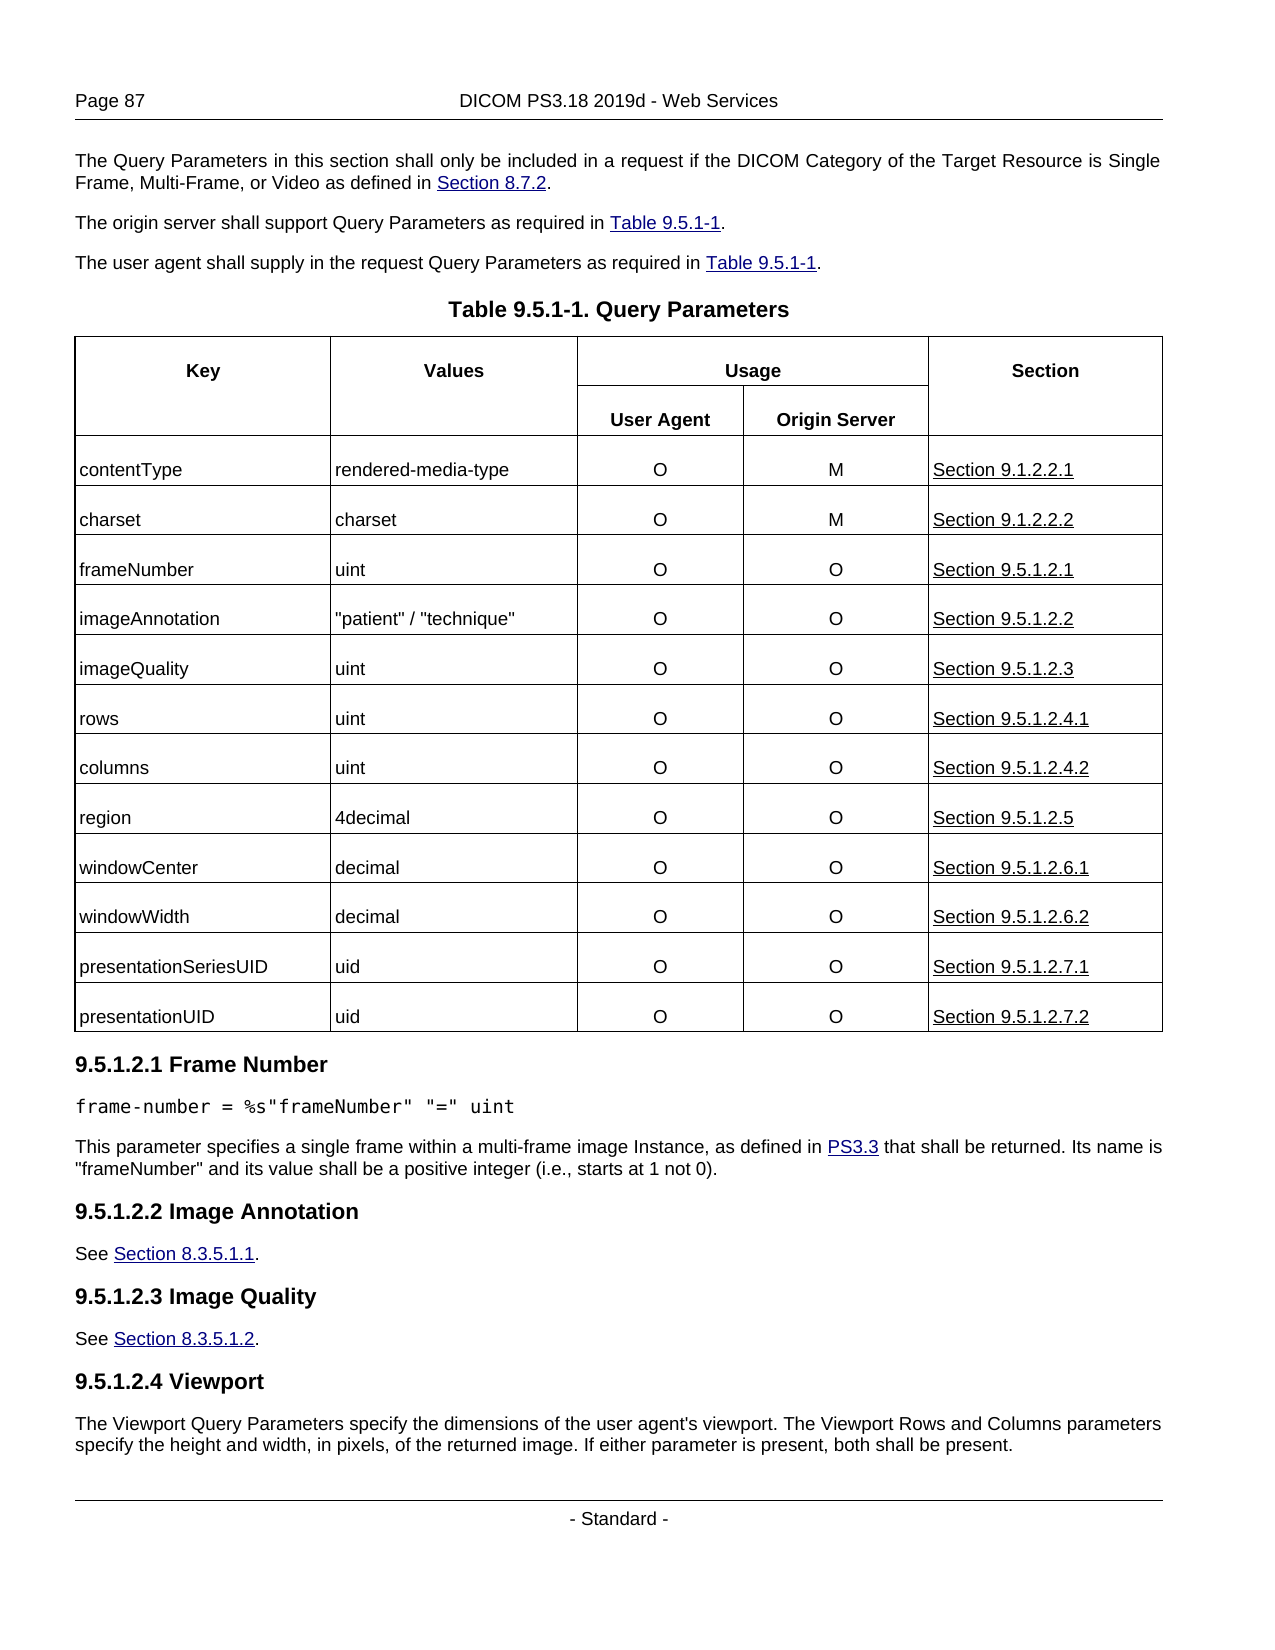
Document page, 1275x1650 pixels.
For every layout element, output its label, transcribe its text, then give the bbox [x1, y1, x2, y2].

table_cell columns [76, 734, 330, 783]
table_cell Section 9.5.1.2.2 [929, 585, 1162, 634]
table_cell User Agent [578, 386, 743, 435]
table_cell uint [331, 635, 577, 683]
table_cell M [744, 486, 928, 534]
table_cell decimal [331, 834, 577, 882]
table_cell rendered-media-type [331, 436, 577, 485]
table_cell decimal [331, 883, 577, 932]
text See Section 8.3.5.1.2. [75, 1328, 1162, 1349]
table_cell O [744, 883, 928, 932]
table_cell O [744, 784, 928, 832]
table_header Values [331, 337, 577, 435]
table_cell 4decimal [331, 784, 577, 832]
table_cell O [744, 535, 928, 584]
text 9.5.1.2.1 Frame Number [75, 1051, 1162, 1077]
table_cell O [578, 734, 743, 783]
text The origin server shall support Query Parameters as required in Table 9.5.1-1. [75, 212, 1162, 233]
table_cell Section 9.5.1.2.4.1 [929, 685, 1162, 733]
table_cell charset [331, 486, 577, 534]
table_header Usage [578, 337, 928, 385]
table_header Section [929, 337, 1162, 435]
text 9.5.1.2.4 Viewport [75, 1368, 1162, 1394]
table_cell O [578, 535, 743, 584]
text 9.5.1.2.3 Image Quality [75, 1283, 1162, 1309]
table_cell O [578, 784, 743, 832]
table_cell O [578, 834, 743, 882]
table_cell Section 9.5.1.2.6.2 [929, 883, 1162, 932]
table_cell O [744, 685, 928, 733]
table_cell uint [331, 734, 577, 783]
text frame-number = %s"frameNumber" "=" uint [75, 1096, 1162, 1117]
text The Query Parameters in this section shall only be included in a request if the DICOM Category of the Target Resource is Single Frame, Multi-Frame, or Video as defined in Section 8.7.2. [75, 150, 1162, 193]
table_cell uid [331, 983, 577, 1031]
table_cell Section 9.5.1.2.5 [929, 784, 1162, 832]
table_cell uint [331, 535, 577, 584]
text See Section 8.3.5.1.1. [75, 1243, 1162, 1264]
text Table 9.5.1-1. Query Parameters [75, 296, 1162, 322]
table_cell Origin Server [744, 386, 928, 435]
table_cell O [578, 933, 743, 982]
table_cell region [76, 784, 330, 832]
table_cell Section 9.5.1.2.4.2 [929, 734, 1162, 783]
table_cell O [578, 685, 743, 733]
table_cell windowCenter [76, 834, 330, 882]
table_cell O [578, 585, 743, 634]
table_cell Section 9.1.2.2.1 [929, 436, 1162, 485]
table_cell uid [331, 933, 577, 982]
table_header Key [76, 337, 330, 435]
table_cell Section 9.5.1.2.1 [929, 535, 1162, 584]
table_cell rows [76, 685, 330, 733]
table_cell charset [76, 486, 330, 534]
table_cell O [578, 983, 743, 1031]
table_cell O [578, 486, 743, 534]
table_cell O [744, 983, 928, 1031]
table_cell Section 9.5.1.2.7.1 [929, 933, 1162, 982]
table_cell O [578, 883, 743, 932]
text 9.5.1.2.2 Image Annotation [75, 1198, 1162, 1224]
table_cell M [744, 436, 928, 485]
table_cell frameNumber [76, 535, 330, 584]
table_cell O [744, 585, 928, 634]
text The user agent shall supply in the request Query Parameters as required in Table 9.5.1-1. [75, 252, 1162, 274]
table_cell Section 9.1.2.2.2 [929, 486, 1162, 534]
table_cell O [744, 933, 928, 982]
table_cell O [744, 635, 928, 683]
text This parameter specifies a single frame within a multi-frame image Instance, as defined in PS3.3 that shall be returned. Its name is "frameNumber" and its value shall be a positive integer (i.e., starts at 1 not 0). [75, 1136, 1162, 1179]
table_cell "patient" / "technique" [331, 585, 577, 634]
text The Viewport Query Parameters specify the dimensions of the user agent's viewport. The Viewport Rows and Columns parameters specify the height and width, in pixels, of the returned image. If either parameter is present, both shall be present. [75, 1412, 1162, 1456]
table_cell O [744, 834, 928, 882]
table_cell imageQuality [76, 635, 330, 683]
table_cell presentationSeriesUID [76, 933, 330, 982]
table_cell O [578, 436, 743, 485]
table_cell O [578, 635, 743, 683]
table_cell uint [331, 685, 577, 733]
table_cell Section 9.5.1.2.6.1 [929, 834, 1162, 882]
table_cell imageAnnotation [76, 585, 330, 634]
table_cell presentationUID [76, 983, 330, 1031]
table_cell Section 9.5.1.2.3 [929, 635, 1162, 683]
table_cell O [744, 734, 928, 783]
table_cell contentType [76, 436, 330, 485]
table_cell windowWidth [76, 883, 330, 932]
table_cell Section 9.5.1.2.7.2 [929, 983, 1162, 1031]
